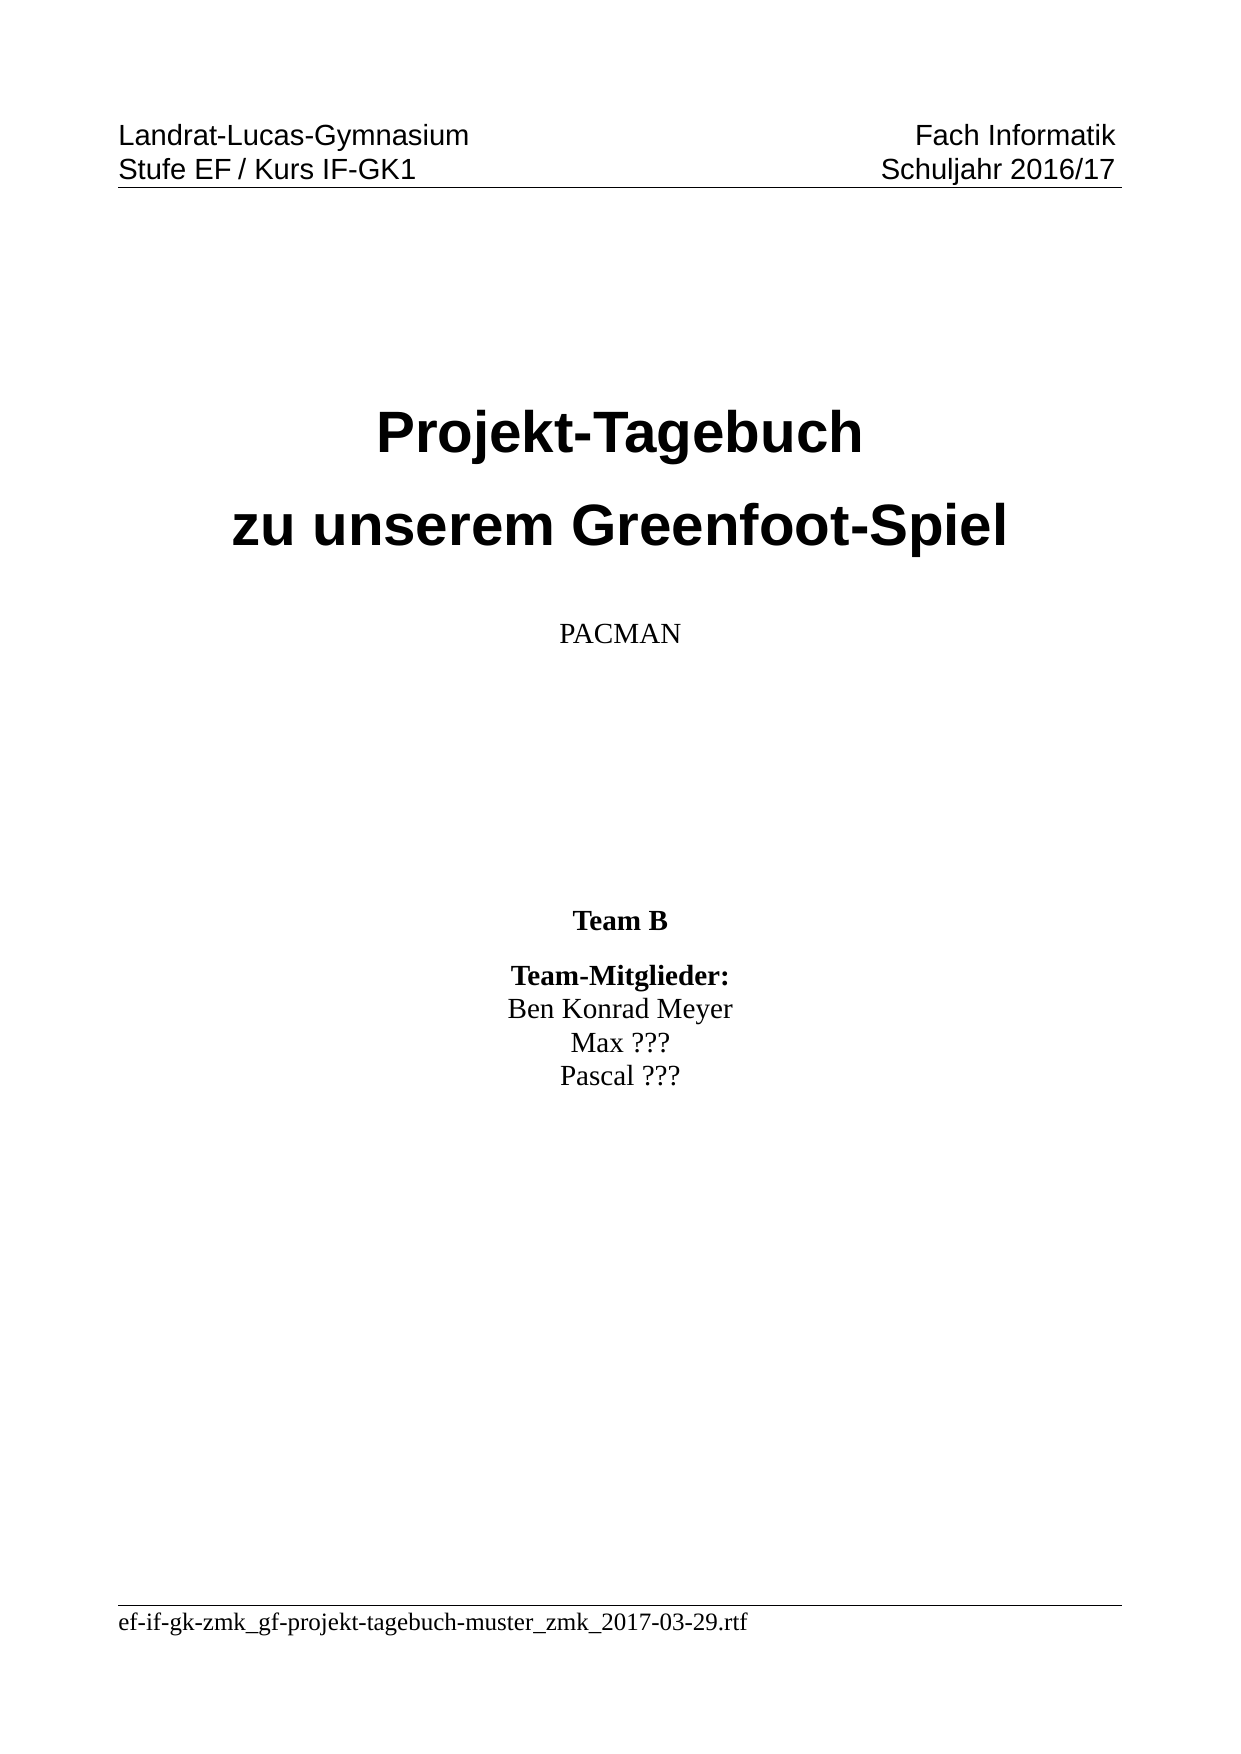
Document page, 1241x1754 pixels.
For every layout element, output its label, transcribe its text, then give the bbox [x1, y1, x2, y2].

text Projekt-Tagebuch [118, 398, 1122, 465]
text Pascal ??? [118, 1058, 1122, 1092]
text Max ??? [118, 1025, 1122, 1058]
text PACMAN [118, 616, 1122, 650]
text Team-Mitglieder: [118, 958, 1122, 991]
text Team B [118, 903, 1122, 937]
text zu unserem Greenfoot-Spiel [118, 490, 1122, 557]
text Ben Konrad Meyer [118, 991, 1122, 1025]
